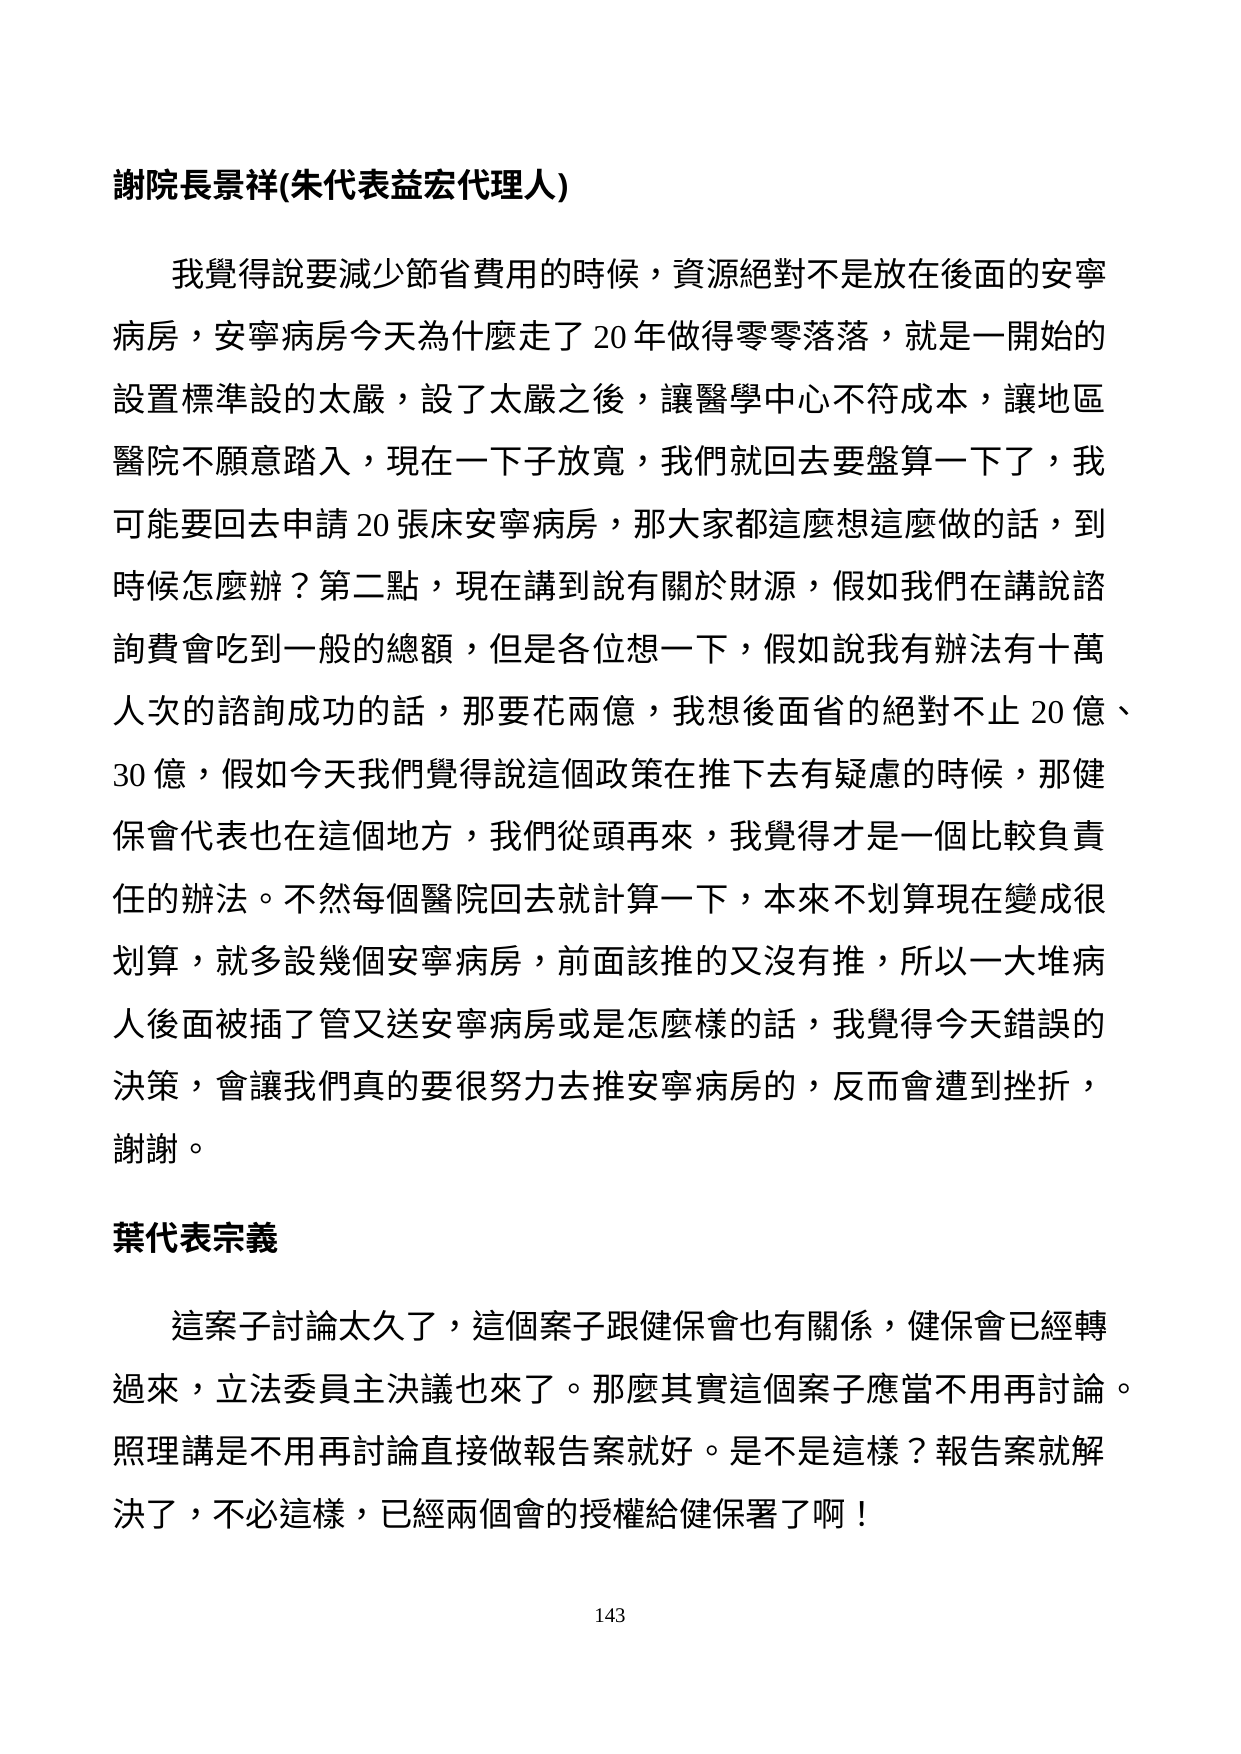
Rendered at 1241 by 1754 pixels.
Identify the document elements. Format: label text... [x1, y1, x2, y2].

text 我覺得說要減少節省費用的時候，資源絕對不是放在後面的安寧病房，安寧病房今天為什麼走了20年做得零零落落，就是一開始的設置標準設的太嚴，設了太嚴之後，讓醫學中心不符成本，讓地區醫院不願意踏入，現在一下子放寬，我們就回去要盤算一下了，我可能要回去申請20張床安寧病房，那大家都這麼想這麼做的話，到時候怎麼辦？第二點，現在講到說有關於財源，假如我們在講說諮詢費會吃到一般的總額，但是各位想一下，假如說我有辦法有十萬人次的諮詢成功的話，那要花兩億，我想後面省的絕對不止20億、30億，假如今天我們覺得說這個政策在推下去有疑慮的時候，那健保會代表也在這個地方，我們從頭再來，我覺得才是一個比較負責任的辦法。不然每個醫院回去就計算一下，本來不划算現在變成很划算，就多設幾個安寧病房，前面該推的又沒有推，所以一大堆病人後面被插了管又送安寧病房或是怎麼樣的話，我覺得今天錯誤的決策，會讓我們真的要很努力去推安寧病房的，反而會遭到挫折，謝謝。 [112, 230, 1107, 1168]
text 這案子討論太久了，這個案子跟健保會也有關係，健保會已經轉過來，立法委員主決議也來了。那麼其實這個案子應當不用再討論。照理講是不用再討論直接做報告案就好。是不是這樣？報告案就解決了，不必這樣，已經兩個會的授權給健保署了啊！ [112, 1283, 1107, 1533]
text 謝院長景祥(朱代表益宏代理人) [112, 142, 1107, 204]
text 葉代表宗義 [112, 1194, 1107, 1257]
